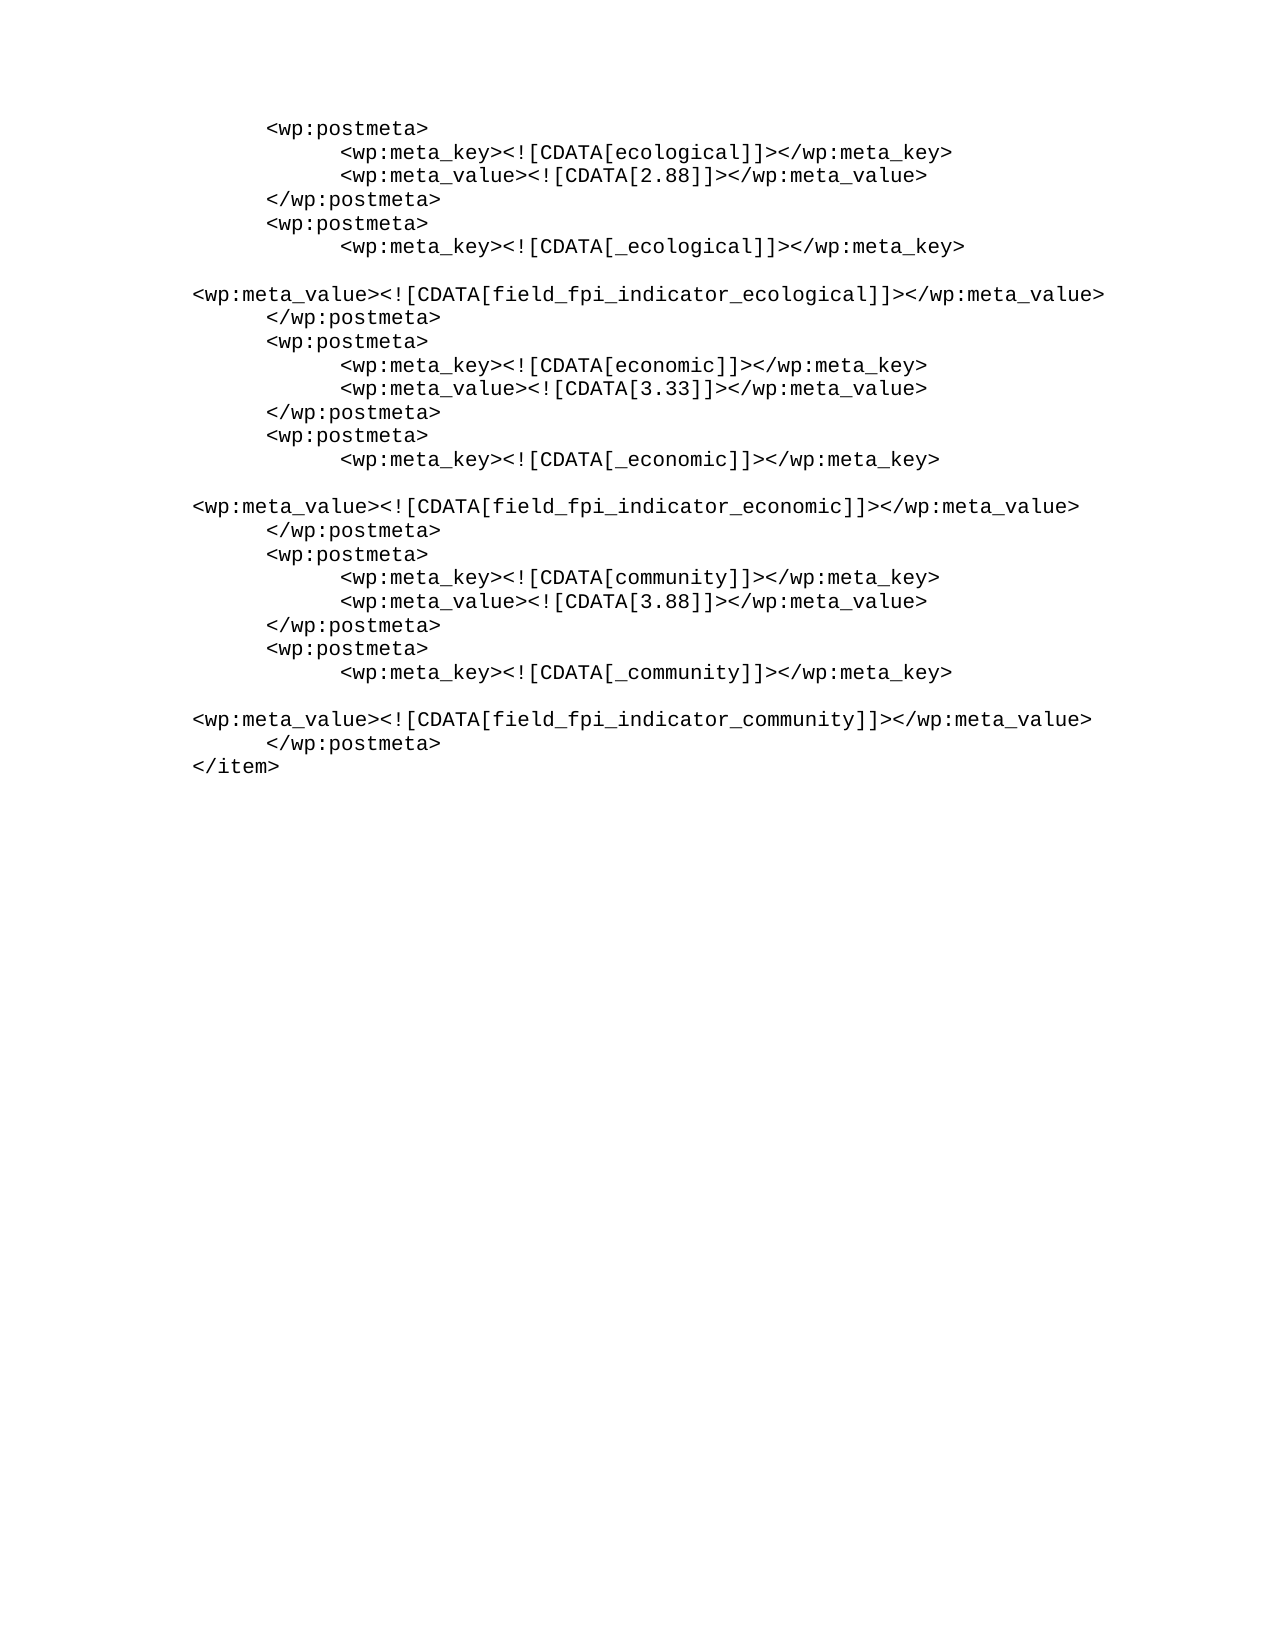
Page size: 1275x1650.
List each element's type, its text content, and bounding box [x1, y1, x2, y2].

text <wp:meta_key><![CDATA[ecological]]></wp:meta_key> [118, 142, 1157, 165]
text </wp:postmeta> [118, 733, 1157, 757]
text <wp:postmeta> [118, 426, 1157, 449]
text </wp:postmeta> [118, 615, 1157, 638]
text <wp:postmeta> [118, 213, 1157, 236]
text <wp:meta_value><![CDATA[3.88]]></wp:meta_value> [118, 591, 1157, 615]
text </item> [118, 757, 1157, 780]
text <wp:postmeta> [118, 331, 1157, 354]
text <wp:meta_key><![CDATA[economic]]></wp:meta_key> [118, 354, 1157, 378]
text <wp:meta_value><![CDATA[field_fpi_indicator_ecological]]></wp:meta_value> [118, 260, 1157, 307]
text </wp:postmeta> [118, 402, 1157, 426]
text <wp:meta_value><![CDATA[field_fpi_indicator_economic]]></wp:meta_value> [118, 473, 1157, 520]
text <wp:postmeta> [118, 638, 1157, 662]
text <wp:meta_value><![CDATA[3.33]]></wp:meta_value> [118, 378, 1157, 402]
text </wp:postmeta> [118, 189, 1157, 213]
text </wp:postmeta> [118, 307, 1157, 331]
text <wp:postmeta> [118, 544, 1157, 567]
text <wp:meta_key><![CDATA[_community]]></wp:meta_key> [118, 662, 1157, 686]
text <wp:postmeta> [118, 118, 1157, 142]
text <wp:meta_key><![CDATA[_ecological]]></wp:meta_key> [118, 236, 1157, 260]
text <wp:meta_key><![CDATA[community]]></wp:meta_key> [118, 567, 1157, 591]
text <wp:meta_value><![CDATA[2.88]]></wp:meta_value> [118, 165, 1157, 189]
text </wp:postmeta> [118, 520, 1157, 544]
text <wp:meta_value><![CDATA[field_fpi_indicator_community]]></wp:meta_value> [118, 686, 1157, 733]
text <wp:meta_key><![CDATA[_economic]]></wp:meta_key> [118, 449, 1157, 473]
